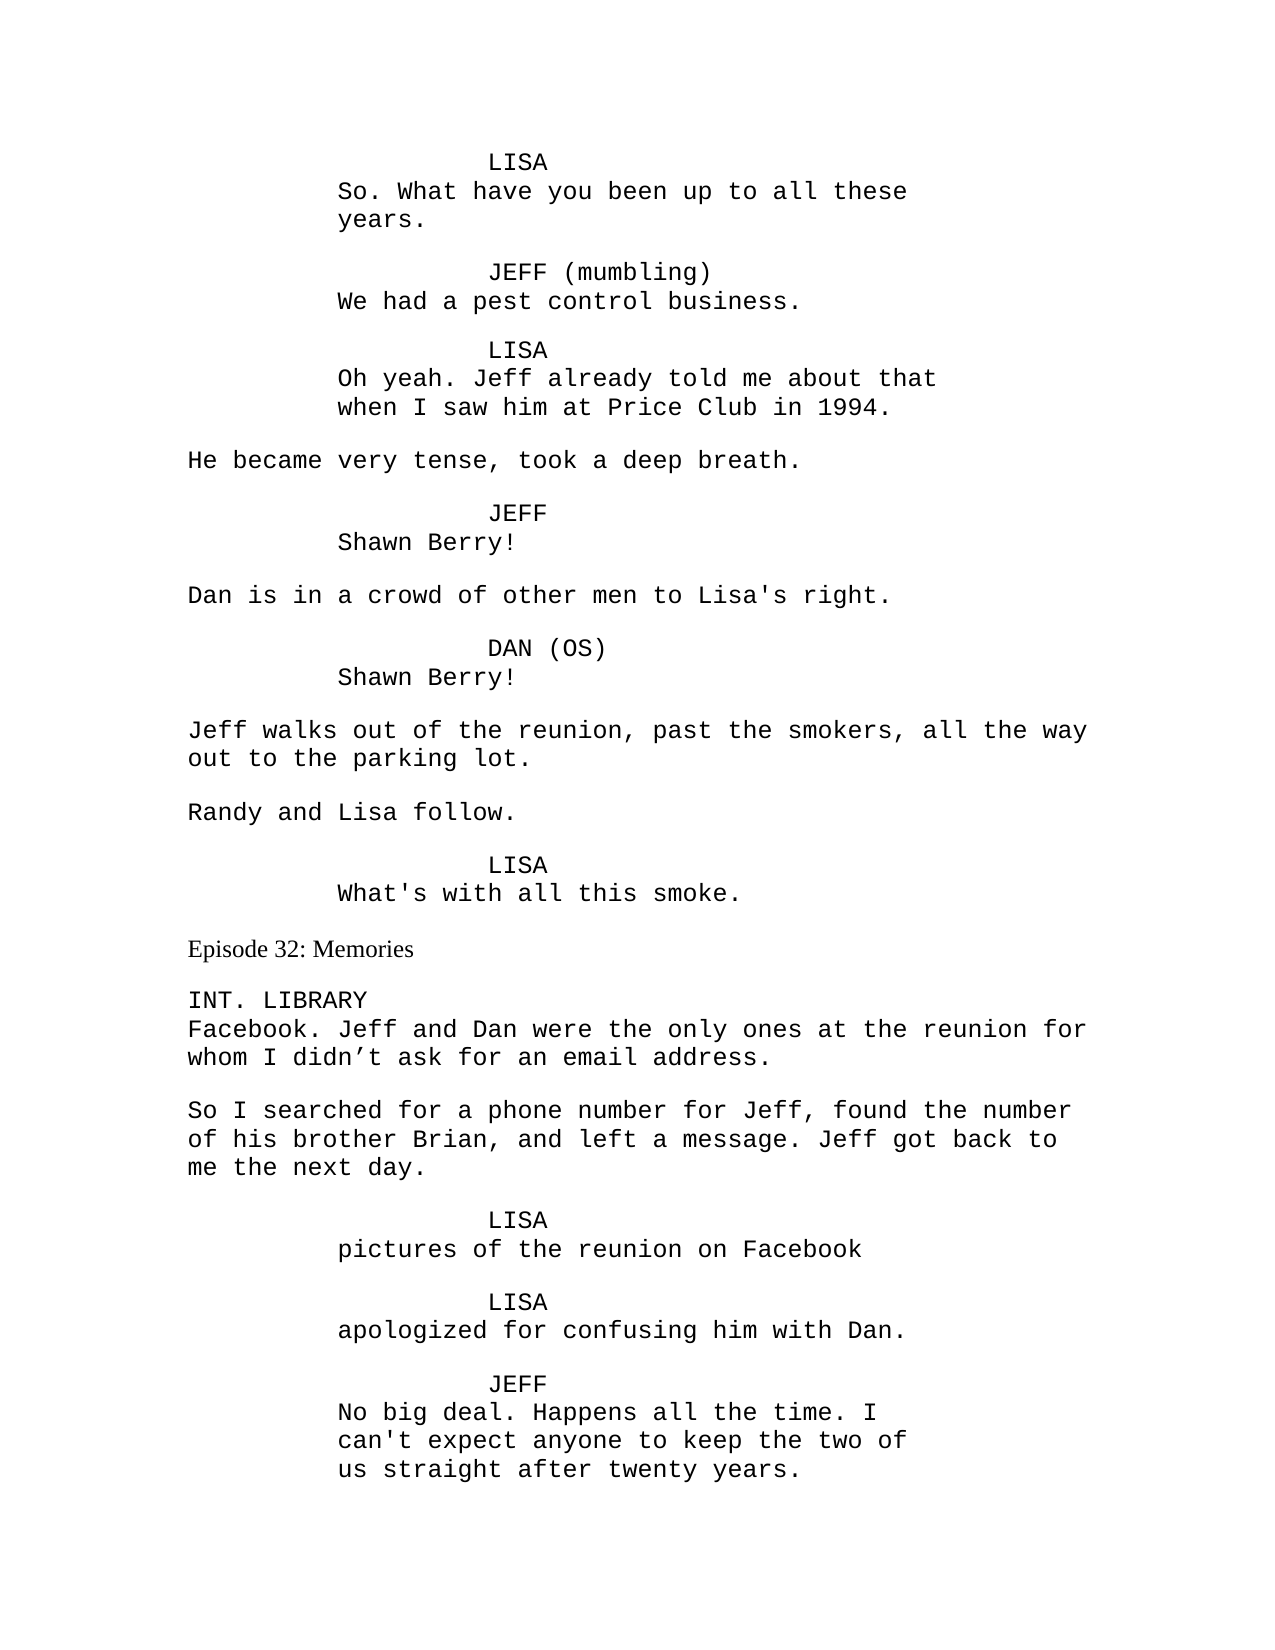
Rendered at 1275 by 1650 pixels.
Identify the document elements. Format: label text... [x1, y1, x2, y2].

text LISA [187, 150, 1087, 178]
text Oh yeah. Jeff already told me about that when I saw him at Price Club in 1994. [337, 366, 937, 422]
subtitle INT. LIBRARY [187, 988, 1087, 1016]
text Jeff walks out of the reunion, past the smokers, all the way out to the parking lot. [187, 717, 1087, 774]
text Shawn Berry! [337, 529, 937, 557]
text So. What have you been up to all these years. [337, 178, 937, 235]
text LISA [187, 337, 1087, 366]
text LISA [187, 1208, 1087, 1236]
text JEFF [187, 501, 1087, 529]
text LISA [187, 1289, 1087, 1318]
text Shawn Berry! [337, 664, 937, 692]
text Dan is in a crowd of other men to Lisa's right. [187, 582, 1087, 611]
text JEFF [187, 1371, 1087, 1399]
text Facebook. Jeff and Dan were the only ones at the reunion for whom I didn’t ask for an email address. [187, 1016, 1087, 1073]
text Randy and Lisa follow. [187, 799, 1087, 827]
text JEFF (mumbling) [187, 260, 1087, 288]
text No big deal. Happens all the time. I can't expect anyone to keep the two of us straight after twenty years. [337, 1399, 937, 1484]
text He became very tense, took a deep breath. [187, 447, 1087, 476]
text pictures of the reunion on Facebook [337, 1236, 937, 1264]
text apologized for confusing him with Dan. [337, 1318, 937, 1346]
text DAN (OS) [187, 636, 1087, 664]
text LISA [187, 852, 1087, 881]
subtitle Episode 32: Memories [187, 934, 1087, 963]
text What's with all this smoke. [337, 881, 937, 909]
text So I searched for a phone number for Jeff, found the number of his brother Brian, and left a message. Jeff got back to me the next day. [187, 1098, 1087, 1183]
text We had a pest control business. [337, 288, 937, 317]
